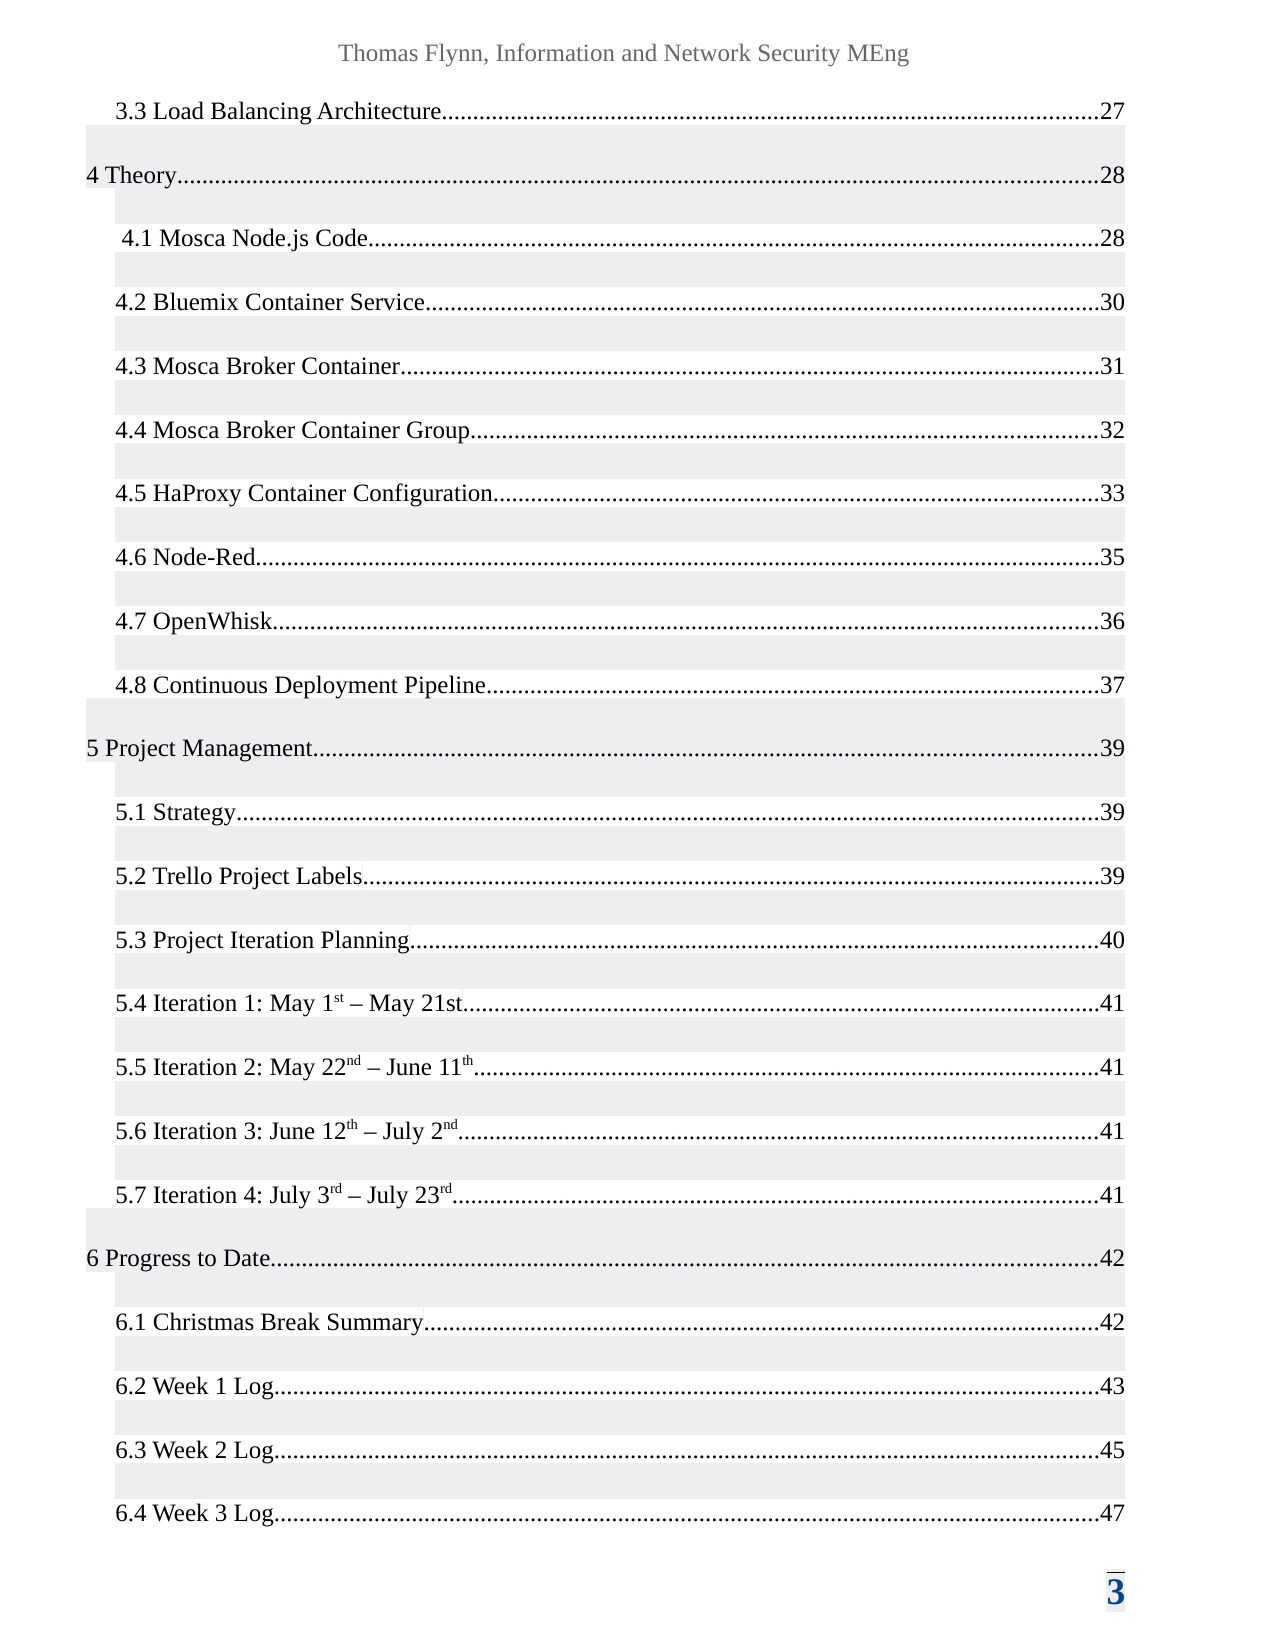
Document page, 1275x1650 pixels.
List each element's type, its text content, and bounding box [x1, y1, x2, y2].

text 4 Theory 28 [86, 160, 1125, 188]
text 6 Progress to Date 42 [86, 1243, 1125, 1272]
text 5 Project Management 39 [86, 733, 1125, 762]
